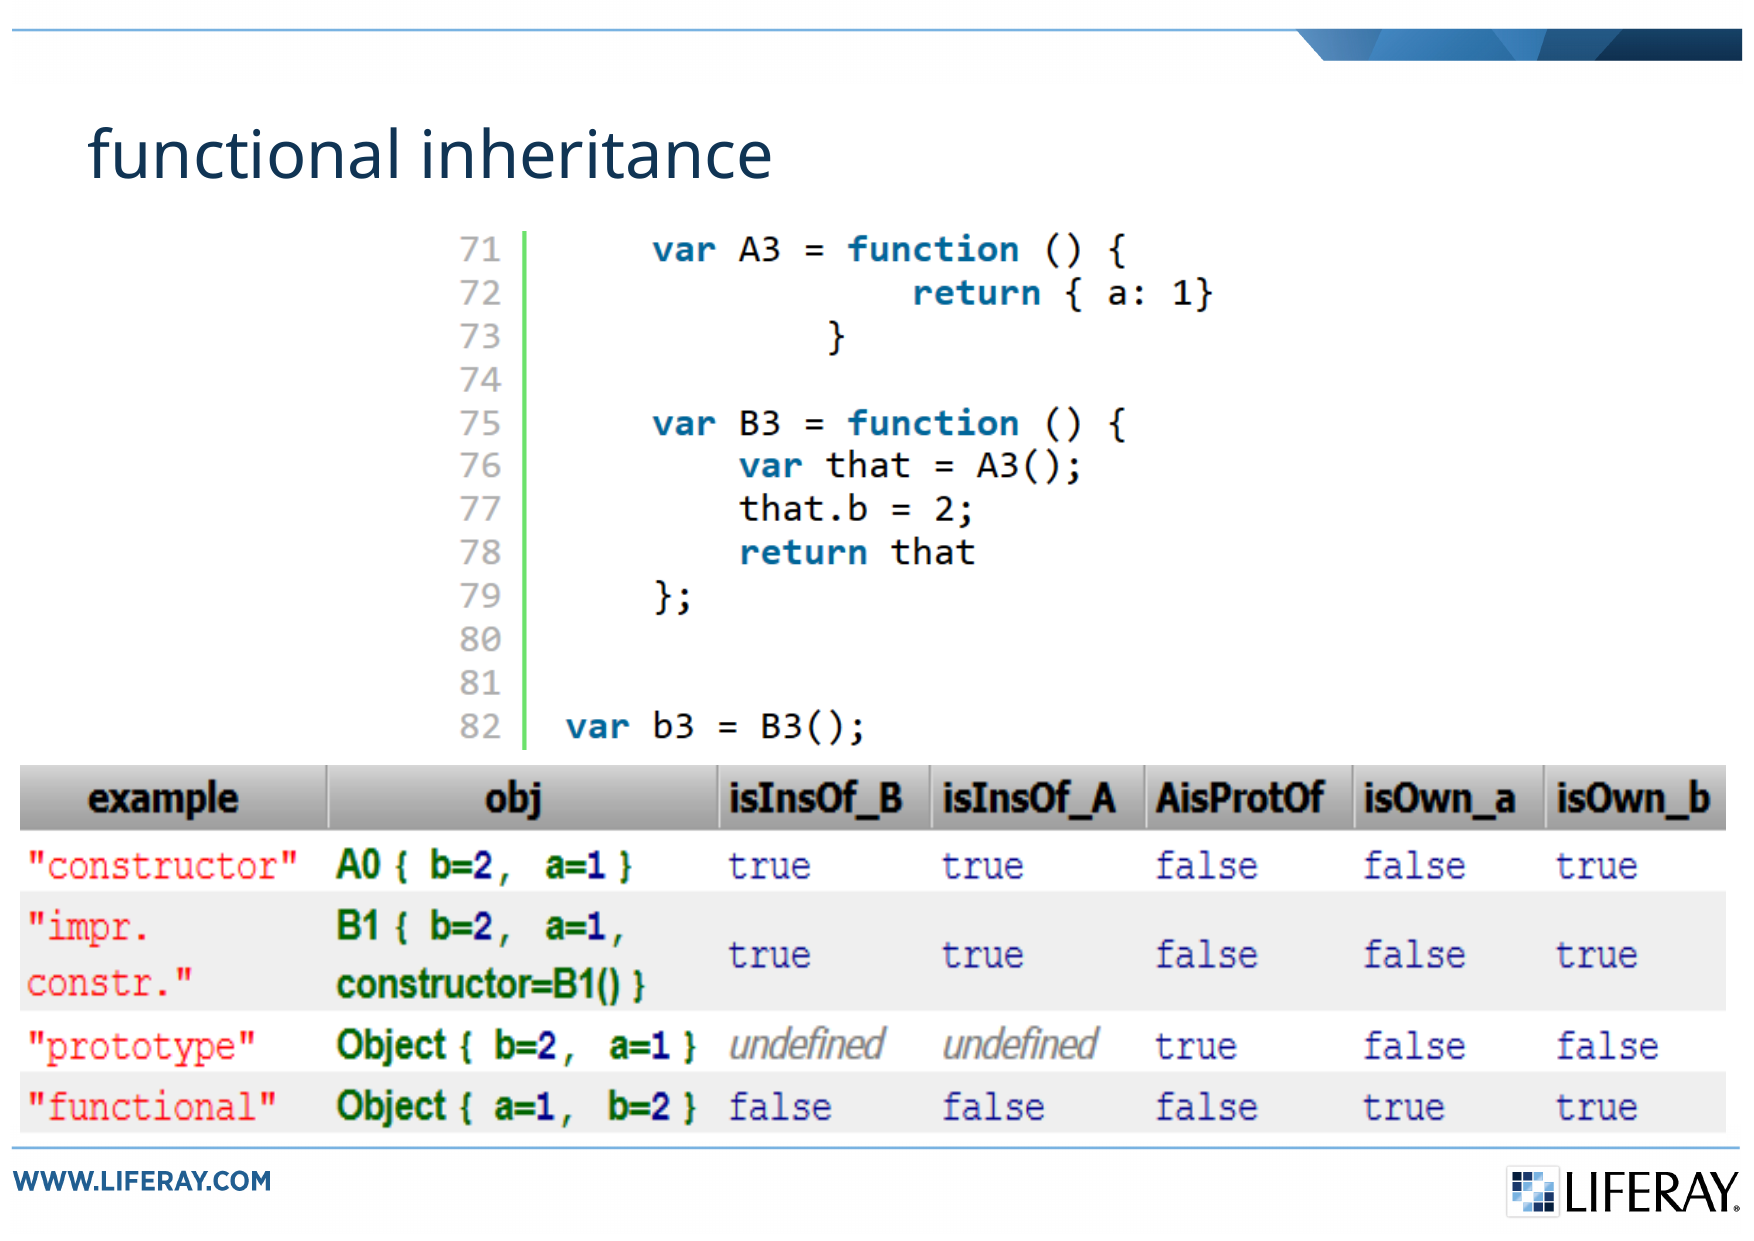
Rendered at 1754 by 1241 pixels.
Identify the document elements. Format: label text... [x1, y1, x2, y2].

picture [450, 231, 1219, 751]
picture [12, 0, 1743, 84]
title functional inheritance [87, 49, 1667, 257]
picture [10, 765, 1741, 1234]
